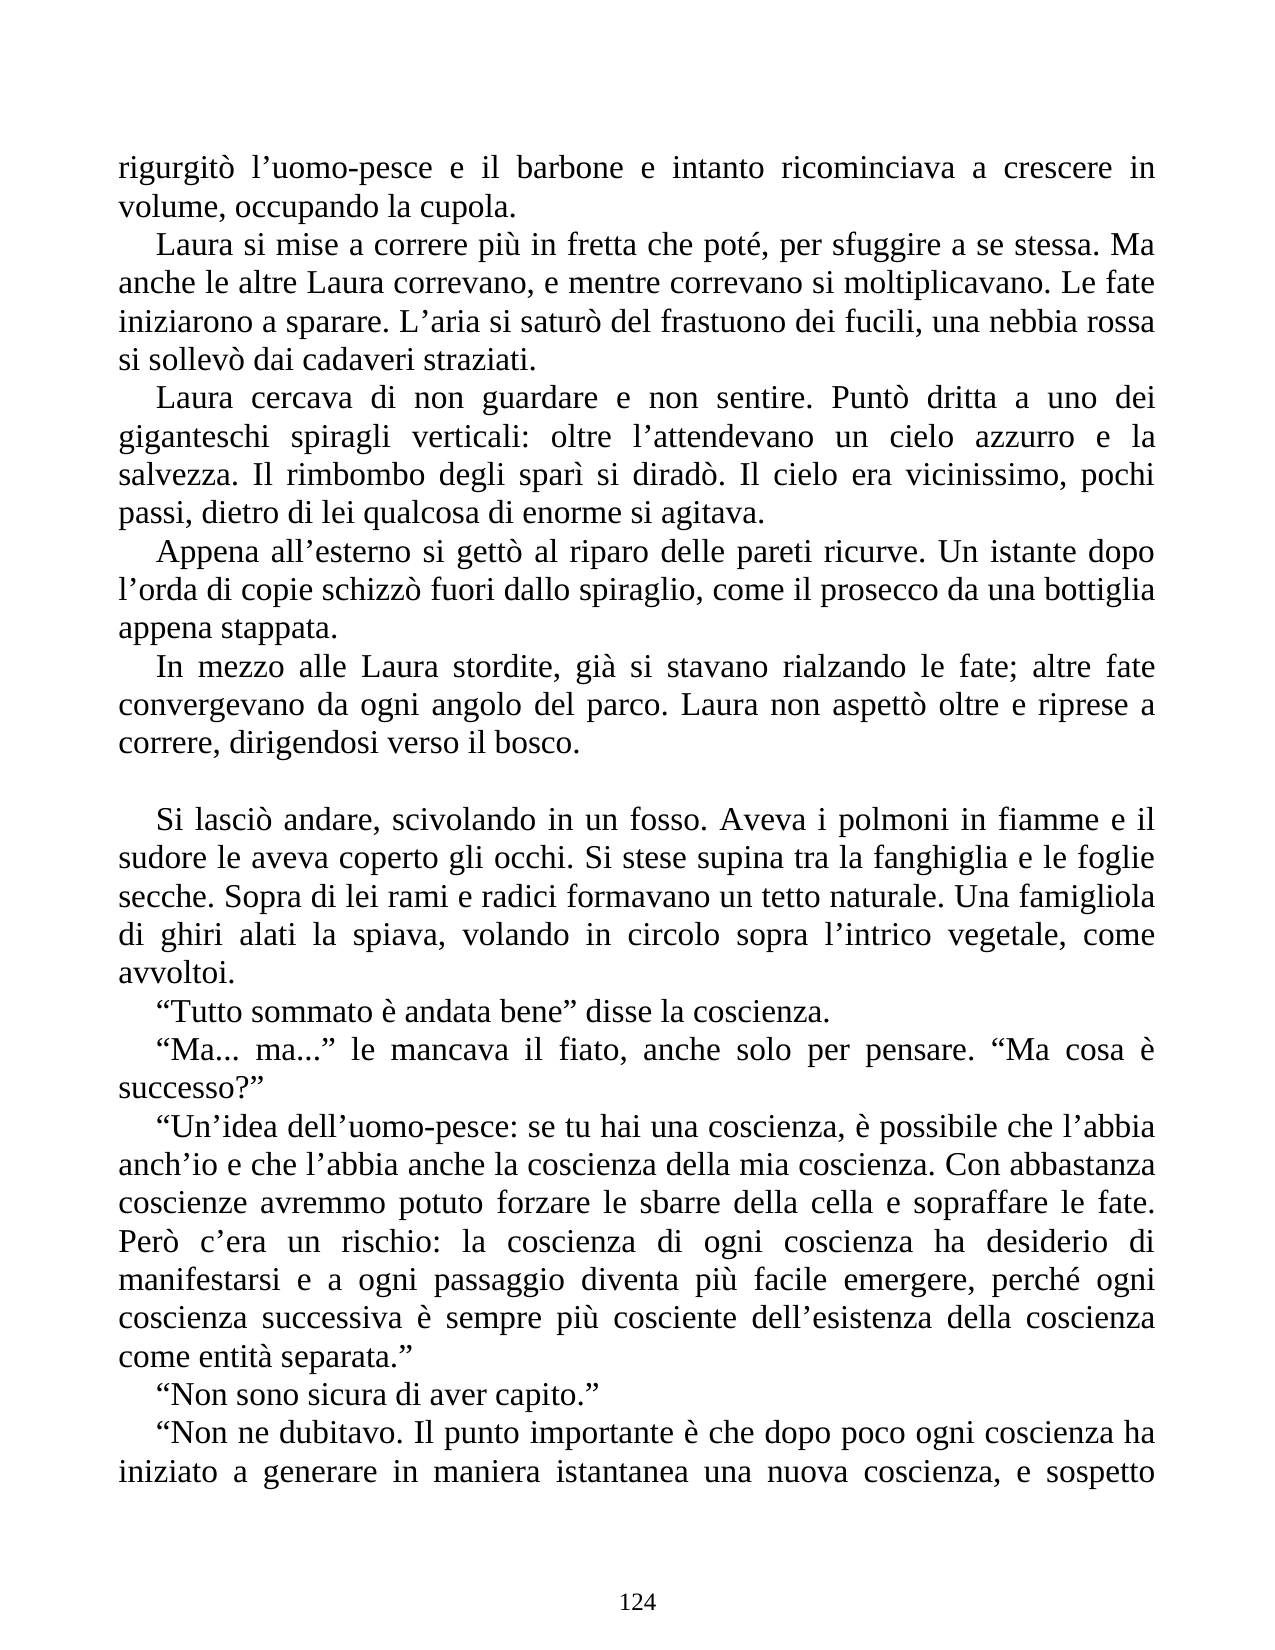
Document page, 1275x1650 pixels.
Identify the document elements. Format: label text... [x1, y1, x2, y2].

text “Ma... ma...” le mancava il fiato, anche solo per pensare. “Ma cosa è successo?” [118, 1029, 1157, 1106]
text “Tutto sommato è andata bene” disse la coscienza. [118, 991, 1157, 1029]
text Appena all’esterno si gettò al riparo delle pareti ricurve. Un istante dopo l’orda di copie schizzò fuori dallo spiraglio, come il prosecco da una bottiglia appena stappata. [118, 531, 1157, 646]
text Laura cercava di non guardare e non sentire. Puntò dritta a uno dei giganteschi spiragli verticali: oltre l’attendevano un cielo azzurro e la salvezza. Il rimbombo degli sparì si diradò. Il cielo era vicinissimo, pochi passi, dietro di lei qualcosa di enorme si agitava. [118, 378, 1157, 531]
text In mezzo alle Laura stordite, già si stavano rialzando le fate; altre fate convergevano da ogni angolo del parco. Laura non aspettò oltre e riprese a correre, dirigendosi verso il bosco. [118, 646, 1157, 761]
text “Non ne dubitavo. Il punto importante è che dopo poco ogni coscienza ha iniziato a generare in maniera istantanea una nuova coscienza, e sospetto [118, 1413, 1157, 1489]
text rigurgitò l’uomo-pesce e il barbone e intanto ricominciava a crescere in volume, occupando la cupola. [118, 148, 1157, 224]
text Si lasciò andare, scivolando in un fosso. Aveva i polmoni in fiamme e il sudore le aveva coperto gli occhi. Si stese supina tra la fanghiglia e le foglie secche. Sopra di lei rami e radici formavano un tetto naturale. Una famigliola di ghiri alati la spiava, volando in circolo sopra l’intrico vegetale, come avvoltoi. [118, 799, 1157, 991]
text “Un’idea dell’uomo-pesce: se tu hai una coscienza, è possibile che l’abbia anch’io e che l’abbia anche la coscienza della mia coscienza. Con abbastanza coscienze avremmo potuto forzare le sbarre della cella e sopraffare le fate. Però c’era un rischio: la coscienza di ogni coscienza ha desiderio di manifestarsi e a ogni passaggio diventa più facile emergere, perché ogni coscienza successiva è sempre più cosciente dell’esistenza della coscienza come entità separata.” [118, 1106, 1157, 1374]
text “Non sono sicura di aver capito.” [118, 1374, 1157, 1413]
text Laura si mise a correre più in fretta che poté, per sfuggire a se stessa. Ma anche le altre Laura correvano, e mentre correvano si moltiplicavano. Le fate iniziarono a sparare. L’aria si saturò del frastuono dei fucili, una nebbia rossa si sollevò dai cadaveri straziati. [118, 224, 1157, 378]
